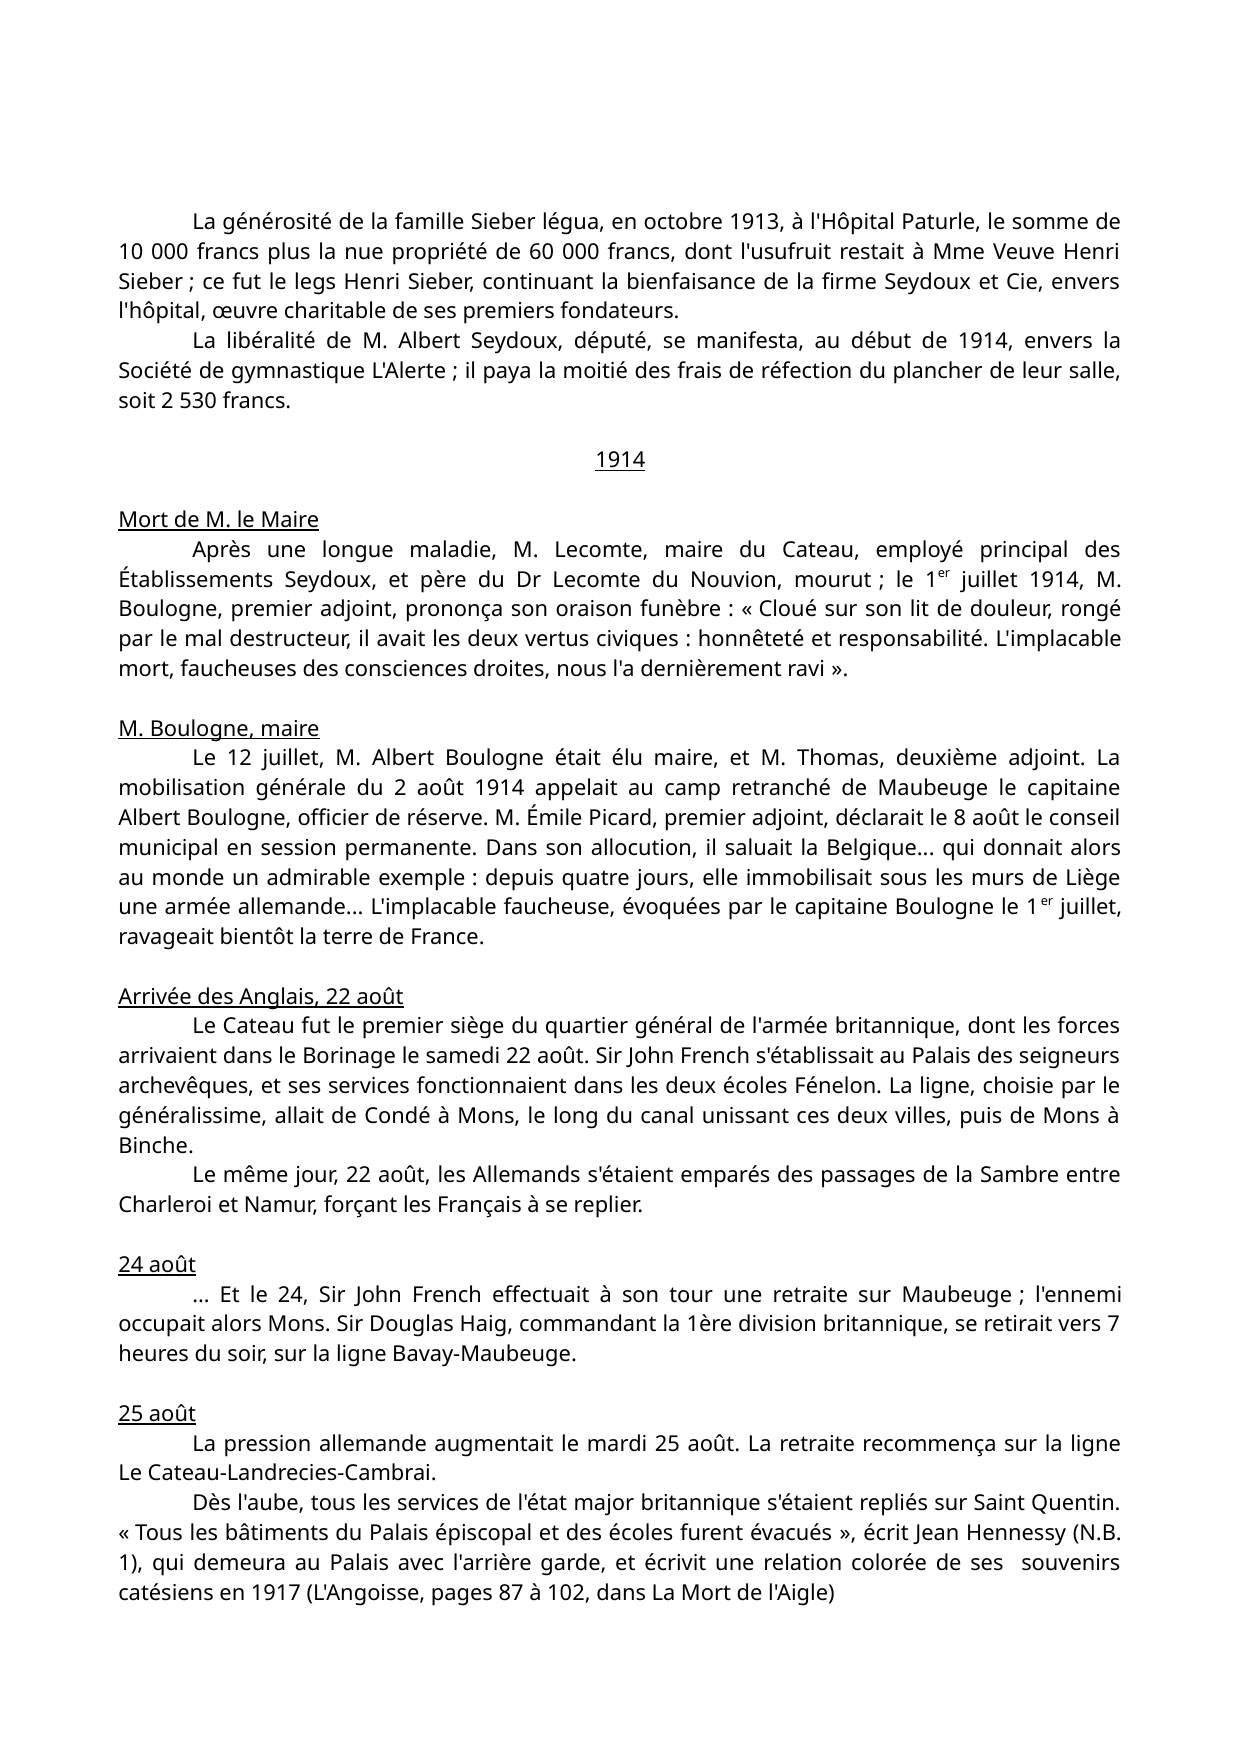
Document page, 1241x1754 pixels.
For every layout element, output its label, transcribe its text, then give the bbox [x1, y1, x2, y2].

text 25 août [118, 1398, 1122, 1428]
text La générosité de la famille Sieber légua, en octobre 1913, à l'Hôpital Paturle, le somme de 10 000 francs plus la nue propriété de 60 000 francs, dont l'usufruit restait à Mme Veuve Henri Sieber ; ce fut le legs Henri Sieber, continuant la bienfaisance de la firme Seydoux et Cie, envers l'hôpital, œuvre charitable de ses premiers fondateurs. [118, 206, 1122, 325]
text Le 12 juillet, M. Albert Boulogne était élu maire, et M. Thomas, deuxième adjoint. La mobilisation générale du 2 août 1914 appelait au camp retranché de Maubeuge le capitaine Albert Boulogne, officier de réserve. M. Émile Picard, premier adjoint, déclarait le 8 août le conseil municipal en session permanente. Dans son allocution, il saluait la Belgique... qui donnait alors au monde un admirable exemple : depuis quatre jours, elle immobilisait sous les murs de Liège une armée allemande... L'implacable faucheuse, évoquées par le capitaine Boulogne le 1er juillet, ravageait bientôt la terre de France. [118, 742, 1122, 951]
text M. Boulogne, maire [118, 713, 1122, 742]
text … Et le 24, Sir John French effectuait à son tour une retraite sur Maubeuge ; l'ennemi occupait alors Mons. Sir Douglas Haig, commandant la 1ère division britannique, se retirait vers 7 heures du soir, sur la ligne Bavay-Maubeuge. [118, 1279, 1122, 1368]
text Dès l'aube, tous les services de l'état major britannique s'étaient repliés sur Saint Quentin. « Tous les bâtiments du Palais épiscopal et des écoles furent évacués », écrit Jean Hennessy (N.B. 1), qui demeura au Palais avec l'arrière garde, et écrivit une relation colorée de ses souvenirs catésiens en 1917 (L'Angoisse, pages 87 à 102, dans La Mort de l'Aigle) [118, 1487, 1122, 1606]
text La pression allemande augmentait le mardi 25 août. La retraite recommença sur la ligne Le Cateau-Landrecies-Cambrai. [118, 1428, 1122, 1487]
text Mort de M. le Maire [118, 504, 1122, 534]
text La libéralité de M. Albert Seydoux, député, se manifesta, au début de 1914, envers la Société de gymnastique L'Alerte ; il paya la moitié des frais de réfection du plancher de leur salle, soit 2 530 francs. [118, 325, 1122, 415]
text Le Cateau fut le premier siège du quartier général de l'armée britannique, dont les forces arrivaient dans le Borinage le samedi 22 août. Sir John French s'établissait au Palais des seigneurs archevêques, et ses services fonctionnaient dans les deux écoles Fénelon. La ligne, choisie par le généralissime, allait de Condé à Mons, le long du canal unissant ces deux villes, puis de Mons à Binche. [118, 1011, 1122, 1159]
text Après une longue maladie, M. Lecomte, maire du Cateau, employé principal des Établissements Seydoux, et père du Dr Lecomte du Nouvion, mourut ; le 1er juillet 1914, M. Boulogne, premier adjoint, prononça son oraison funèbre : « Cloué sur son lit de douleur, rongé par le mal destructeur, il avait les deux vertus civiques : honnêteté et responsabilité. L'implacable mort, faucheuses des consciences droites, nous l'a dernièrement ravi ». [118, 534, 1122, 683]
text Arrivée des Anglais, 22 août [118, 981, 1122, 1011]
text Le même jour, 22 août, les Allemands s'étaient emparés des passages de la Sambre entre Charleroi et Namur, forçant les Français à se replier. [118, 1159, 1122, 1219]
text 24 août [118, 1249, 1122, 1279]
text 1914 [118, 444, 1122, 474]
